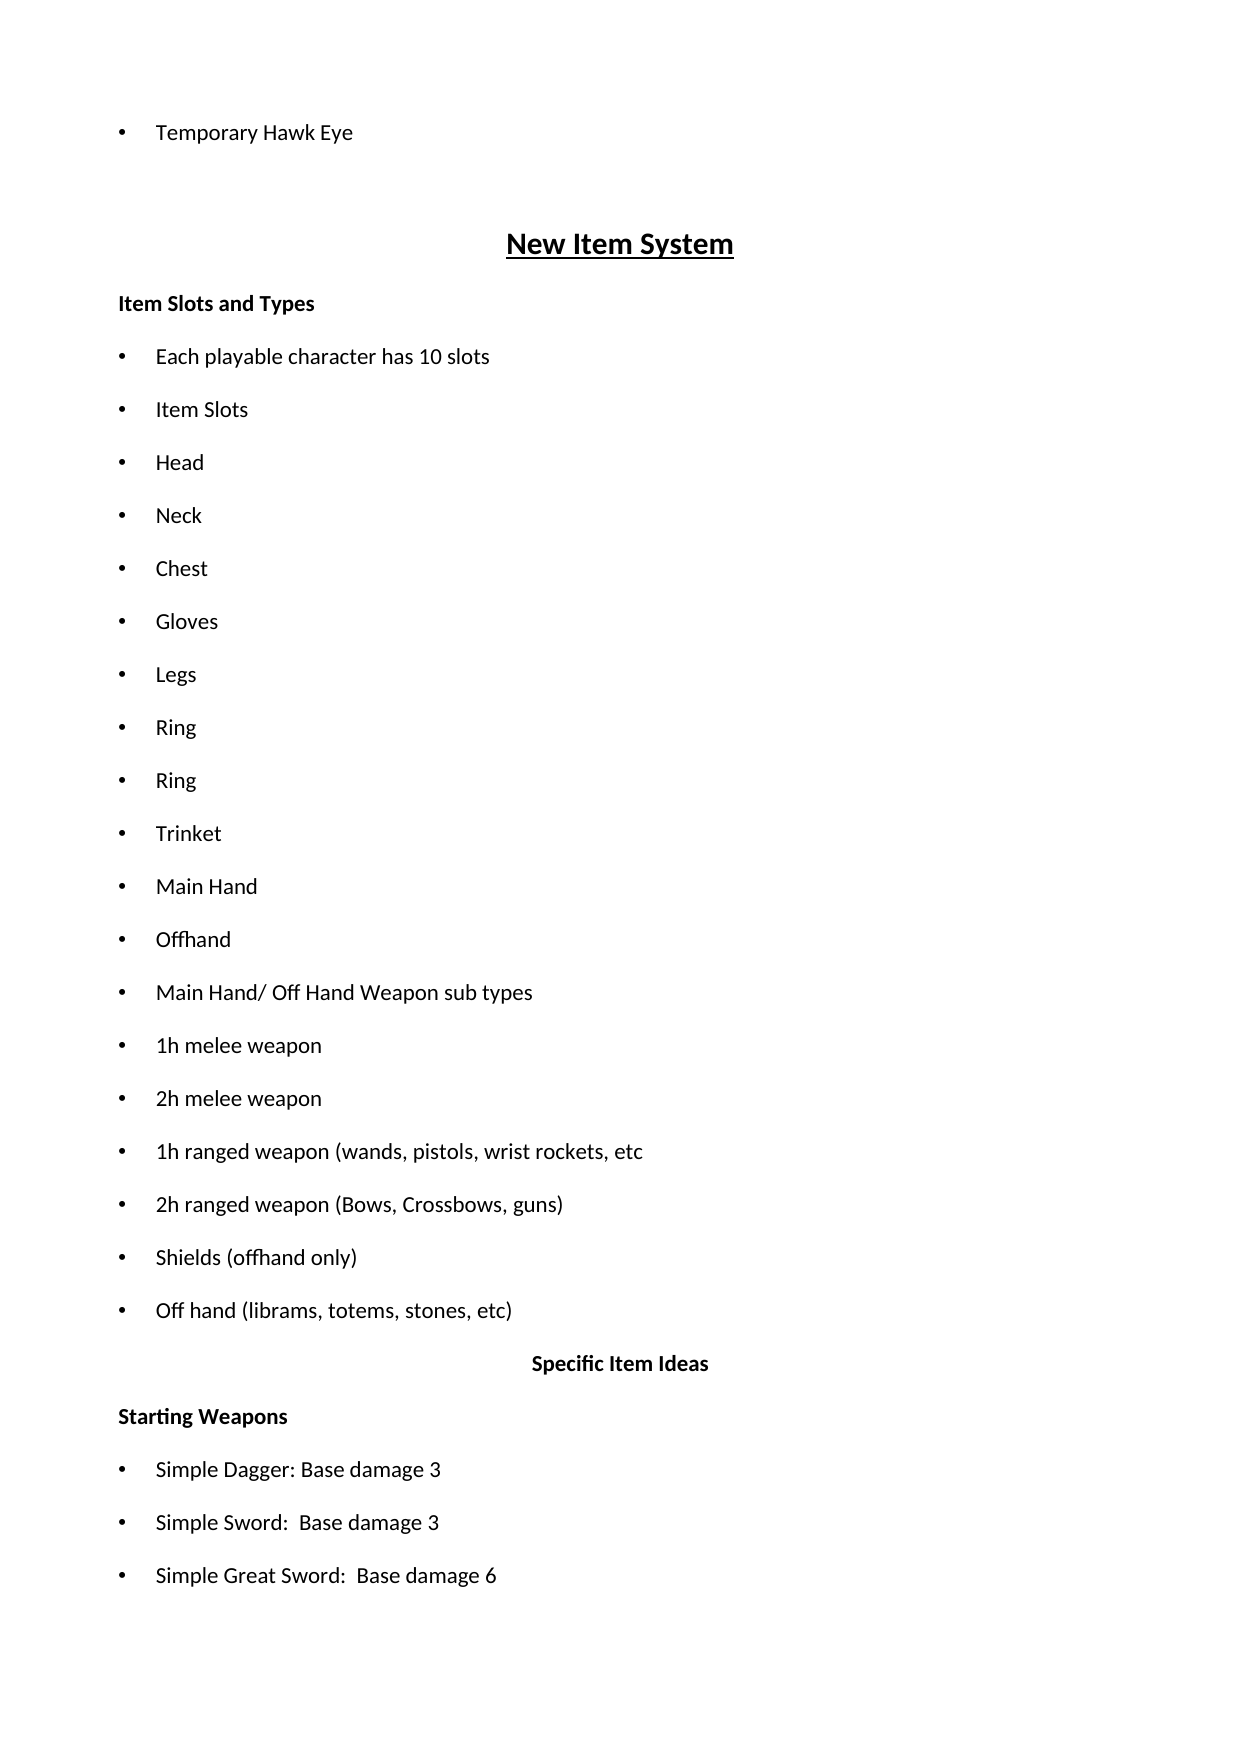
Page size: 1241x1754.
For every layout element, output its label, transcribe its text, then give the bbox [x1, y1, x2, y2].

list Item Slots [81, 395, 1122, 423]
list Temporary Hawk Eye [81, 118, 1122, 146]
list Ring [81, 766, 1122, 794]
list 1h melee weapon [81, 1031, 1122, 1059]
list Simple Sword: Base damage 3 [81, 1508, 1122, 1536]
text New Item System [118, 224, 1122, 262]
list 1h ranged weapon (wands, pistols, wrist rockets, etc [81, 1137, 1122, 1165]
list Each playable character has 10 slots [81, 342, 1122, 370]
list Gloves [81, 607, 1122, 635]
list Trinket [81, 819, 1122, 847]
list Ring [81, 713, 1122, 741]
list Simple Dagger: Base damage 3 [81, 1455, 1122, 1483]
list Simple Great Sword: Base damage 6 [81, 1561, 1122, 1589]
list Chest [81, 554, 1122, 582]
list Head [81, 448, 1122, 476]
list Main Hand [81, 872, 1122, 900]
list Main Hand/ Off Hand Weapon sub types [81, 978, 1122, 1006]
text Specific Item Ideas [118, 1349, 1122, 1377]
list Offhand [81, 925, 1122, 953]
list Shields (offhand only) [81, 1243, 1122, 1271]
list 2h ranged weapon (Bows, Crossbows, guns) [81, 1190, 1122, 1218]
list Legs [81, 660, 1122, 688]
list Off hand (librams, totems, stones, etc) [81, 1296, 1122, 1324]
text Starting Weapons [118, 1402, 1122, 1430]
list Neck [81, 501, 1122, 529]
list 2h melee weapon [81, 1084, 1122, 1112]
text Item Slots and Types [118, 289, 1122, 317]
